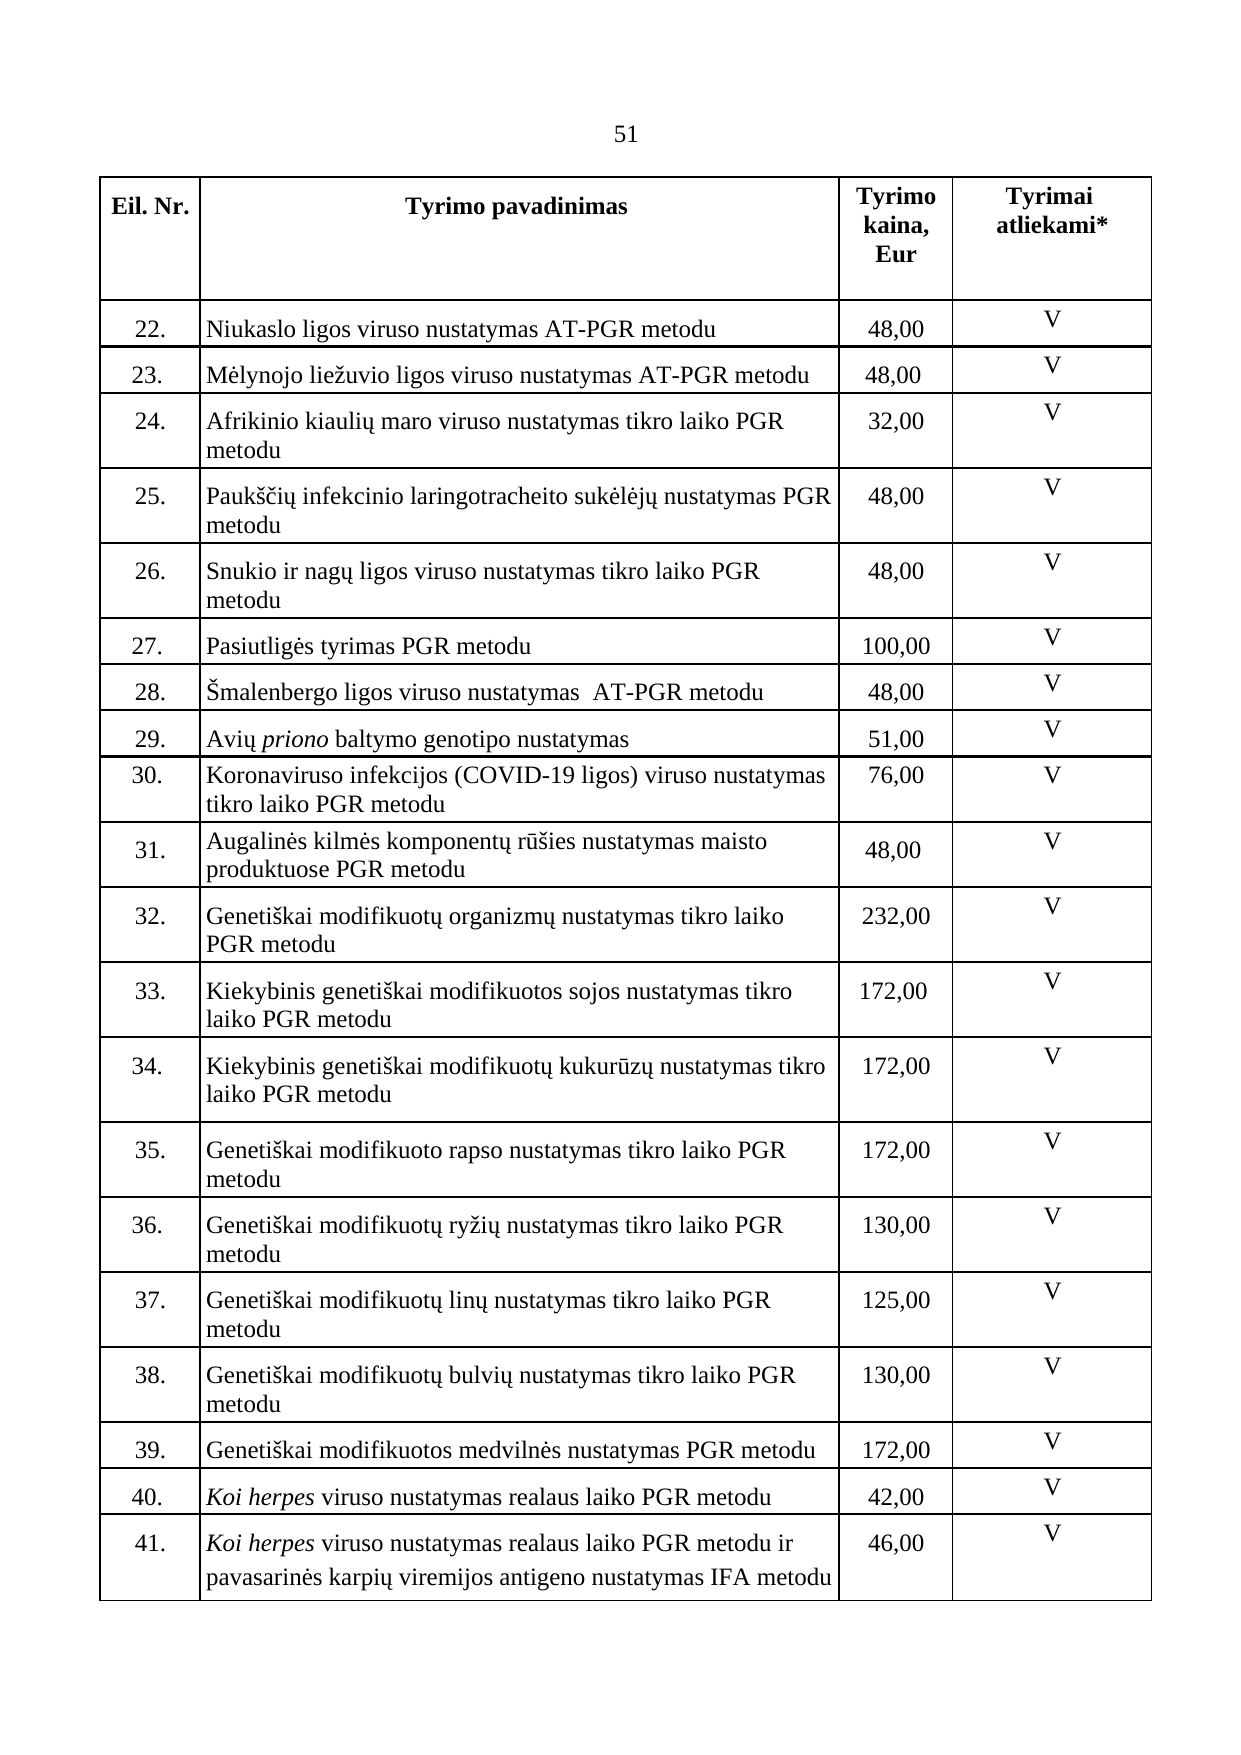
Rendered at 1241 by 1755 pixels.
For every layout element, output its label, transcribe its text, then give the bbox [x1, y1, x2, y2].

table_cell 36. [101, 1198, 199, 1271]
table_cell 48,00 [840, 469, 952, 542]
table_cell Genetiškai modifikuoto rapso nustatymas tikro laiko PGR metodu [201, 1123, 838, 1196]
table_cell Koronaviruso infekcijos (COVID-19 ligos) viruso nustatymas tikro laiko PGR metodu [201, 758, 838, 821]
table_cell 39. [101, 1423, 199, 1467]
table_cell 130,00 [840, 1198, 952, 1271]
table_cell Šmalenbergo ligos viruso nustatymas AT-PGR metodu [201, 665, 838, 709]
table_cell Genetiškai modifikuotų linų nustatymas tikro laiko PGR metodu [201, 1273, 838, 1346]
table_cell 172,00 [840, 963, 952, 1036]
table_cell 27. [101, 619, 199, 663]
table_cell 28. [101, 665, 199, 709]
table_header Eil. Nr. [101, 178, 199, 299]
table_cell 31. [101, 823, 199, 886]
table_cell Genetiškai modifikuotos medvilnės nustatymas PGR metodu [201, 1423, 838, 1467]
table_cell V [953, 1038, 1151, 1121]
table_cell V [953, 1348, 1151, 1421]
table_cell V [953, 544, 1151, 617]
table_cell Koi herpes viruso nustatymas realaus laiko PGR metodu ir pavasarinės karpių viremijos antigeno nustatymas IFA metodu [201, 1515, 838, 1600]
table_cell 29. [101, 711, 199, 755]
table_cell 23. [101, 348, 199, 392]
table_cell 24. [101, 394, 199, 467]
table_cell Kiekybinis genetiškai modifikuotos sojos nustatymas tikro laiko PGR metodu [201, 963, 838, 1036]
table_cell 32. [101, 888, 199, 961]
table_cell V [953, 1273, 1151, 1346]
table_cell 172,00 [840, 1123, 952, 1196]
table_cell V [953, 1423, 1151, 1467]
table_header Tyrimai atliekami* [953, 178, 1151, 299]
table_header Tyrimo pavadinimas [201, 178, 838, 299]
table_cell V [953, 348, 1151, 392]
table_cell 22. [101, 301, 199, 345]
table_cell 41. [101, 1515, 199, 1600]
table_cell Genetiškai modifikuotų organizmų nustatymas tikro laiko PGR metodu [201, 888, 838, 961]
table_cell 48,00 [840, 823, 952, 886]
table_cell 37. [101, 1273, 199, 1346]
table_cell V [953, 711, 1151, 755]
table_cell 35. [101, 1123, 199, 1196]
table_cell 46,00 [840, 1515, 952, 1600]
table_cell 48,00 [840, 665, 952, 709]
table_cell Snukio ir nagų ligos viruso nustatymas tikro laiko PGR metodu [201, 544, 838, 617]
table_cell Pasiutligės tyrimas PGR metodu [201, 619, 838, 663]
table_cell V [953, 469, 1151, 542]
table_cell Afrikinio kiaulių maro viruso nustatymas tikro laiko PGR metodu [201, 394, 838, 467]
table_cell 38. [101, 1348, 199, 1421]
table_cell 25. [101, 469, 199, 542]
table_cell 32,00 [840, 394, 952, 467]
table_cell V [953, 888, 1151, 961]
table_cell Avių priono baltymo genotipo nustatymas [201, 711, 838, 755]
table_cell 172,00 [840, 1423, 952, 1467]
table_cell Augalinės kilmės komponentų rūšies nustatymas maisto produktuose PGR metodu [201, 823, 838, 886]
table_cell Koi herpes viruso nustatymas realaus laiko PGR metodu [201, 1469, 838, 1513]
table_cell V [953, 963, 1151, 1036]
table_cell V [953, 1515, 1151, 1600]
table_cell V [953, 619, 1151, 663]
table_cell Genetiškai modifikuotų ryžių nustatymas tikro laiko PGR metodu [201, 1198, 838, 1271]
table_header Tyrimo kaina, Eur [840, 178, 952, 299]
table_cell 26. [101, 544, 199, 617]
table_cell V [953, 1123, 1151, 1196]
table_cell 40. [101, 1469, 199, 1513]
table_cell 51,00 [840, 711, 952, 755]
table_cell 48,00 [840, 301, 952, 345]
table_cell V [953, 758, 1151, 821]
table_cell 130,00 [840, 1348, 952, 1421]
table_cell 76,00 [840, 758, 952, 821]
table_cell Paukščių infekcinio laringotracheito sukėlėjų nustatymas PGR metodu [201, 469, 838, 542]
table_cell V [953, 1198, 1151, 1271]
table_cell Mėlynojo liežuvio ligos viruso nustatymas AT-PGR metodu [201, 348, 838, 392]
table_cell 48,00 [840, 544, 952, 617]
table_cell 42,00 [840, 1469, 952, 1513]
table_cell V [953, 301, 1151, 345]
table_cell 125,00 [840, 1273, 952, 1346]
table_cell 100,00 [840, 619, 952, 663]
table_cell Niukaslo ligos viruso nustatymas AT-PGR metodu [201, 301, 838, 345]
table_cell 33. [101, 963, 199, 1036]
table_cell 48,00 [840, 348, 952, 392]
table_cell 232,00 [840, 888, 952, 961]
table_cell 34. [101, 1038, 199, 1121]
table_cell 30. [101, 758, 199, 821]
table_cell V [953, 394, 1151, 467]
table_cell V [953, 1469, 1151, 1513]
table_cell 172,00 [840, 1038, 952, 1121]
table_cell Kiekybinis genetiškai modifikuotų kukurūzų nustatymas tikro laiko PGR metodu [201, 1038, 838, 1121]
table_cell Genetiškai modifikuotų bulvių nustatymas tikro laiko PGR metodu [201, 1348, 838, 1421]
table_cell V [953, 665, 1151, 709]
table_cell V [953, 823, 1151, 886]
